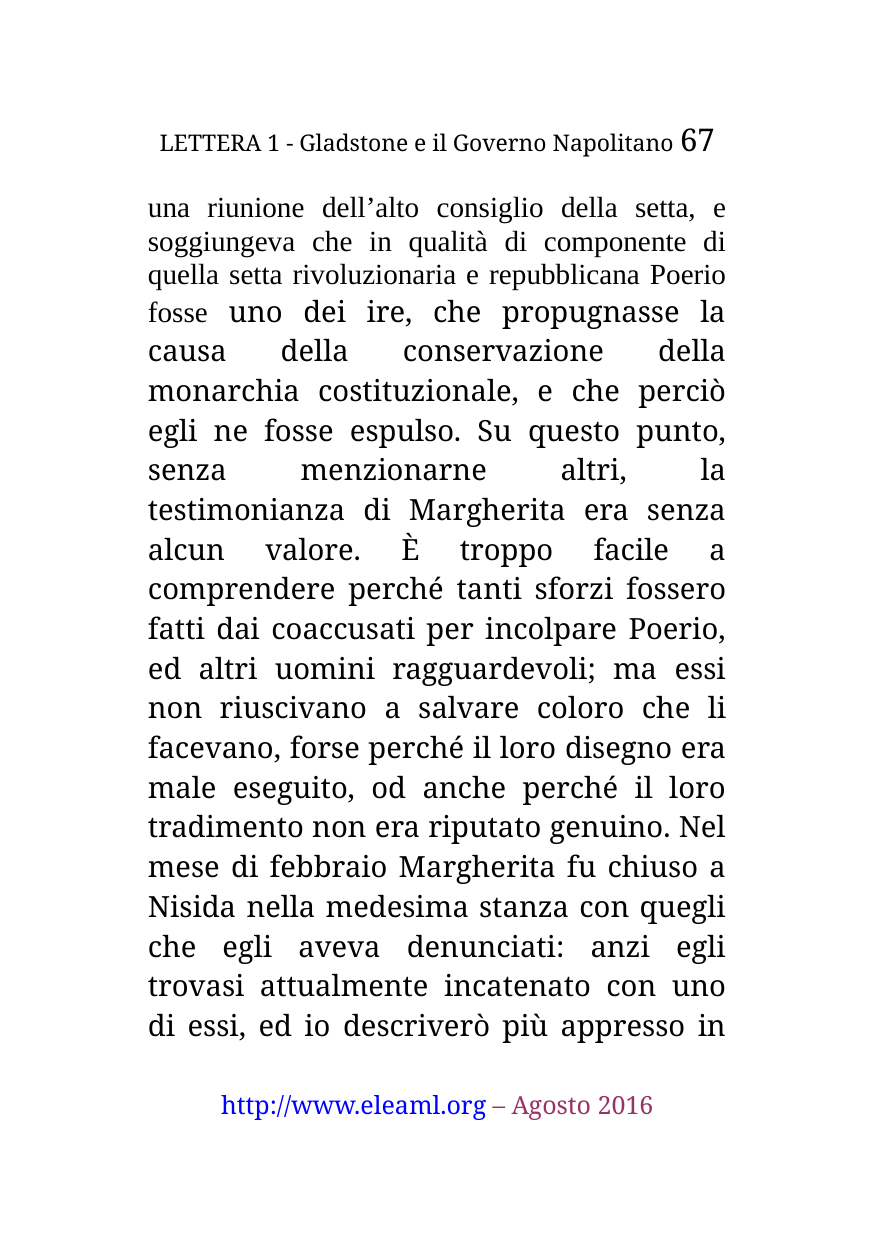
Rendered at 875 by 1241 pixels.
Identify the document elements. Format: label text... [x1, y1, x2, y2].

text una riunione dell’alto consiglio della setta, e soggiungeva che in qualità di componente di quella setta rivoluzionaria e repubblicana Poerio fosse uno dei ire, che propugnasse la causa della conservazione della monarchia costituzionale, e che perciò egli ne fosse espulso. Su questo punto, senza menzionarne altri, la testimonianza di Margherita era senza alcun valore. È troppo facile a comprendere perché tanti sforzi fossero fatti dai coaccusati per incolpare Poerio, ed altri uomini ragguardevoli; ma essi non riuscivano a salvare coloro che li facevano, forse perché il loro disegno era male eseguito, od anche perché il loro tradimento non era riputato genuino. Nel mese di febbraio Margherita fu chiuso a Nisida nella medesima stanza con quegli che egli aveva denunciati: anzi egli trovasi attualmente incatenato con uno di essi, ed io descriverò più appresso in [148, 190, 726, 1045]
